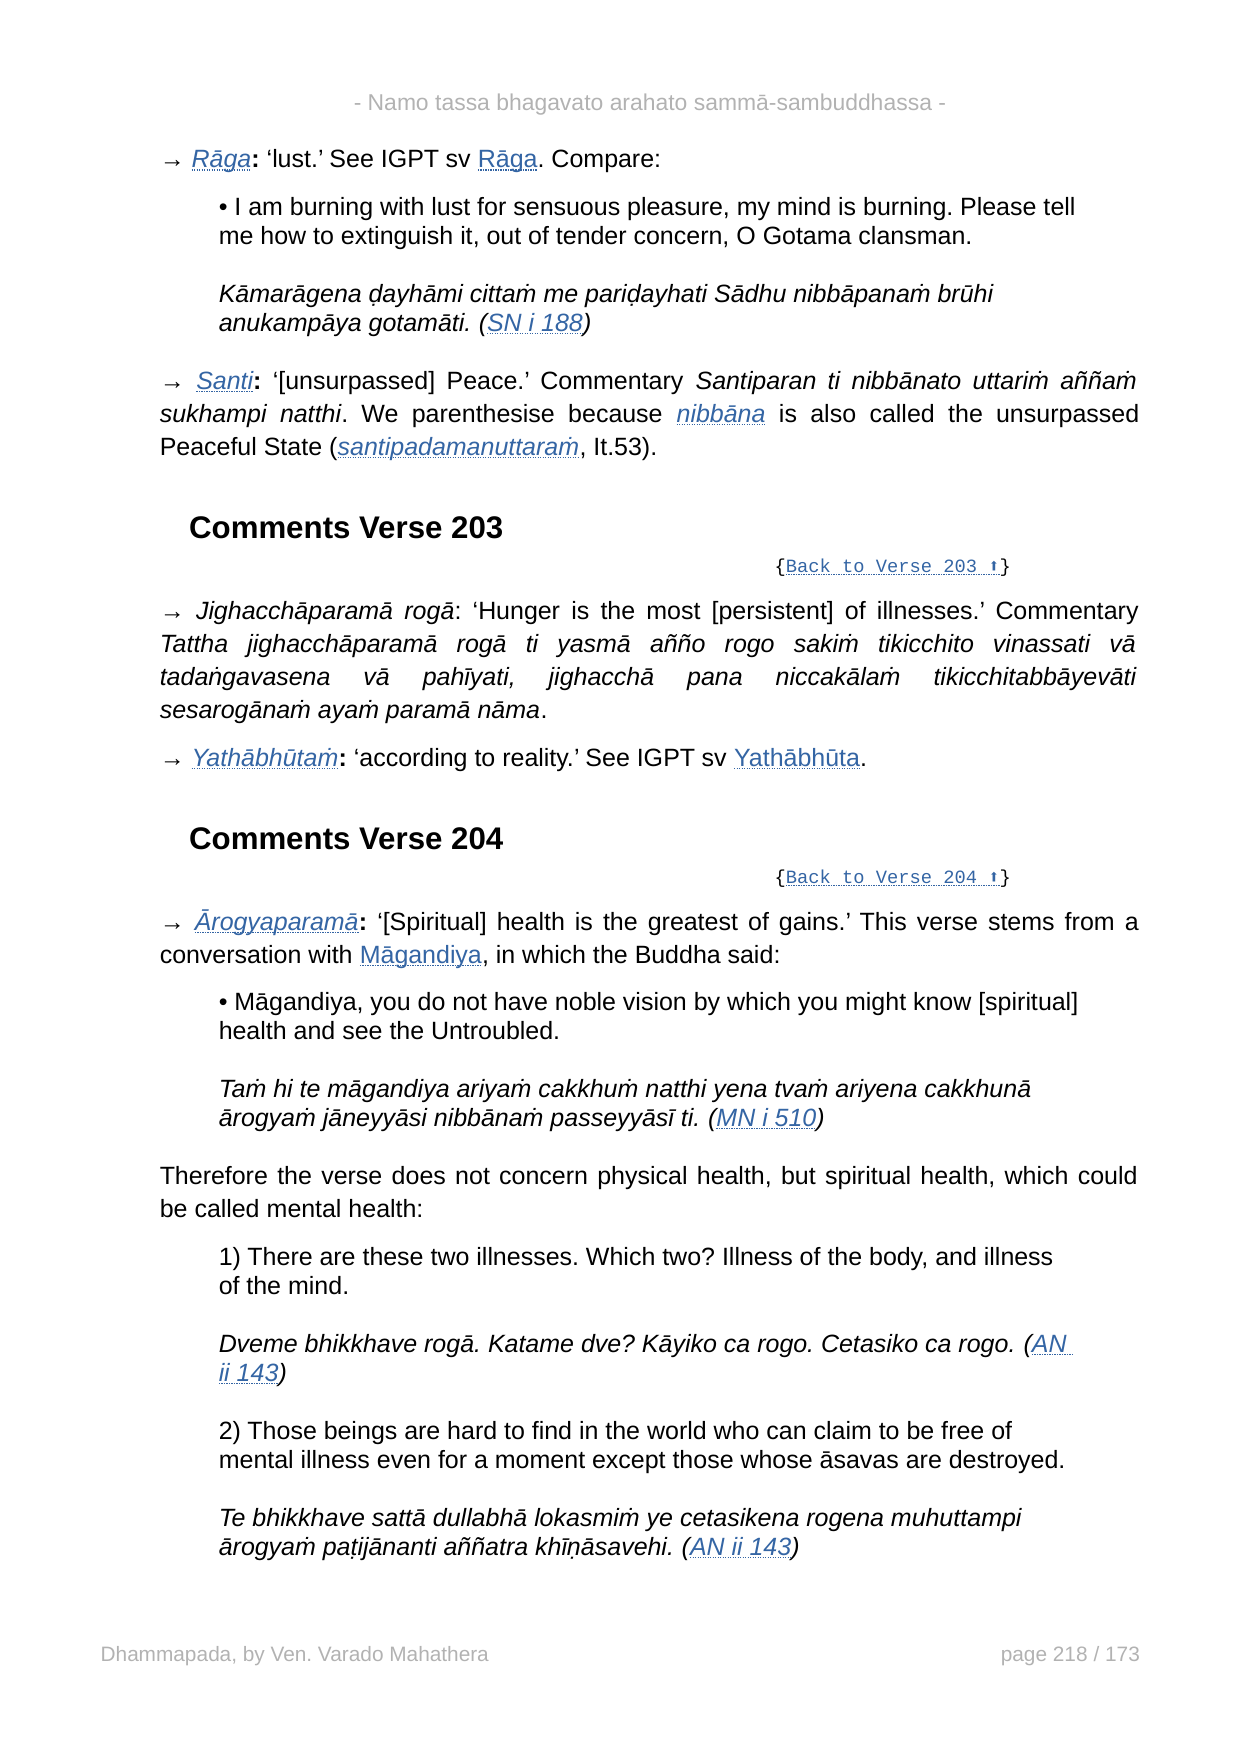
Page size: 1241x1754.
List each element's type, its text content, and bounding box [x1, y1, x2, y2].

subtitle Comments Verse 204 [189, 820, 1140, 856]
text Te bhikkhave sattā dullabhā lokasmiṁ ye cetasikena rogena muhuttampi ārogyaṁ paṭijānanti aññatra khīṇāsavehi. (AN ii 143) [218, 1503, 1081, 1560]
text • Māgandiya, you do not have noble vision by which you might know [spiritual] health and see the Untroubled. [218, 987, 1081, 1045]
text Dveme bhikkhave rogā. Katame dve? Kāyiko ca rogo. Cetasiko ca rogo. (AN ii 143) [218, 1329, 1081, 1386]
text 2) Those beings are hard to find in the world who can claim to be free of mental illness even for a moment except those whose āsavas are destroyed. [218, 1416, 1081, 1473]
text → Yathābhūtaṁ: ‘according to reality.’ See IGPT sv Yathābhūta. [159, 743, 1140, 771]
text → Ārogyaparamā: ‘[Spiritual] health is the greatest of gains.’ This verse stems from a conversation with Māgandiya, in which the Buddha said: [159, 907, 1140, 968]
text Kāmarāgena ḍayhāmi cittaṁ me pariḍayhati Sādhu nibbāpanaṁ brūhi anukampāya gotamāti. (SN i 188) [218, 279, 1081, 336]
text Taṁ hi te māgandiya ariyaṁ cakkhuṁ natthi yena tvaṁ ariyena cakkhunā ārogyaṁ jāneyyāsi nibbānaṁ passeyyāsī ti. (MN i 510) [218, 1074, 1081, 1132]
text 1) There are these two illnesses. Which two? Illness of the body, and illness of the mind. [218, 1242, 1081, 1299]
subtitle Comments Verse 203 [189, 509, 1140, 545]
text {Back to Verse 204 ⬆} [159, 868, 1022, 889]
text {Back to Verse 203 ⬆} [159, 557, 1022, 578]
text → Jighacchāparamā rogā: ‘Hunger is the most [persistent] of illnesses.’ Commentary Tattha jighacchāparamā rogā ti yasmā añño rogo sakiṁ tikicchito vinassati vā tadaṅgavasena vā pahīyati, jighacchā pana niccakālaṁ tikicchitabbāyevāti sesarogānaṁ ayaṁ paramā nāma. [159, 596, 1140, 724]
text Therefore the verse does not concern physical health, but spiritual health, which could be called mental health: [159, 1161, 1140, 1223]
text → Rāga: ‘lust.’ See IGPT sv Rāga. Compare: [159, 144, 1140, 173]
text → Santi: ‘[unsurpassed] Peace.’ Commentary Santiparan ti nibbānato uttariṁ aññaṁ sukhampi natthi. We parenthesise because nibbāna is also called the unsurpassed Peaceful State (santipadamanuttaraṁ, It.53). [159, 366, 1140, 461]
text • I am burning with lust for sensuous pleasure, my mind is burning. Please tell me how to extinguish it, out of tender concern, O Gotama clansman. [218, 192, 1081, 249]
